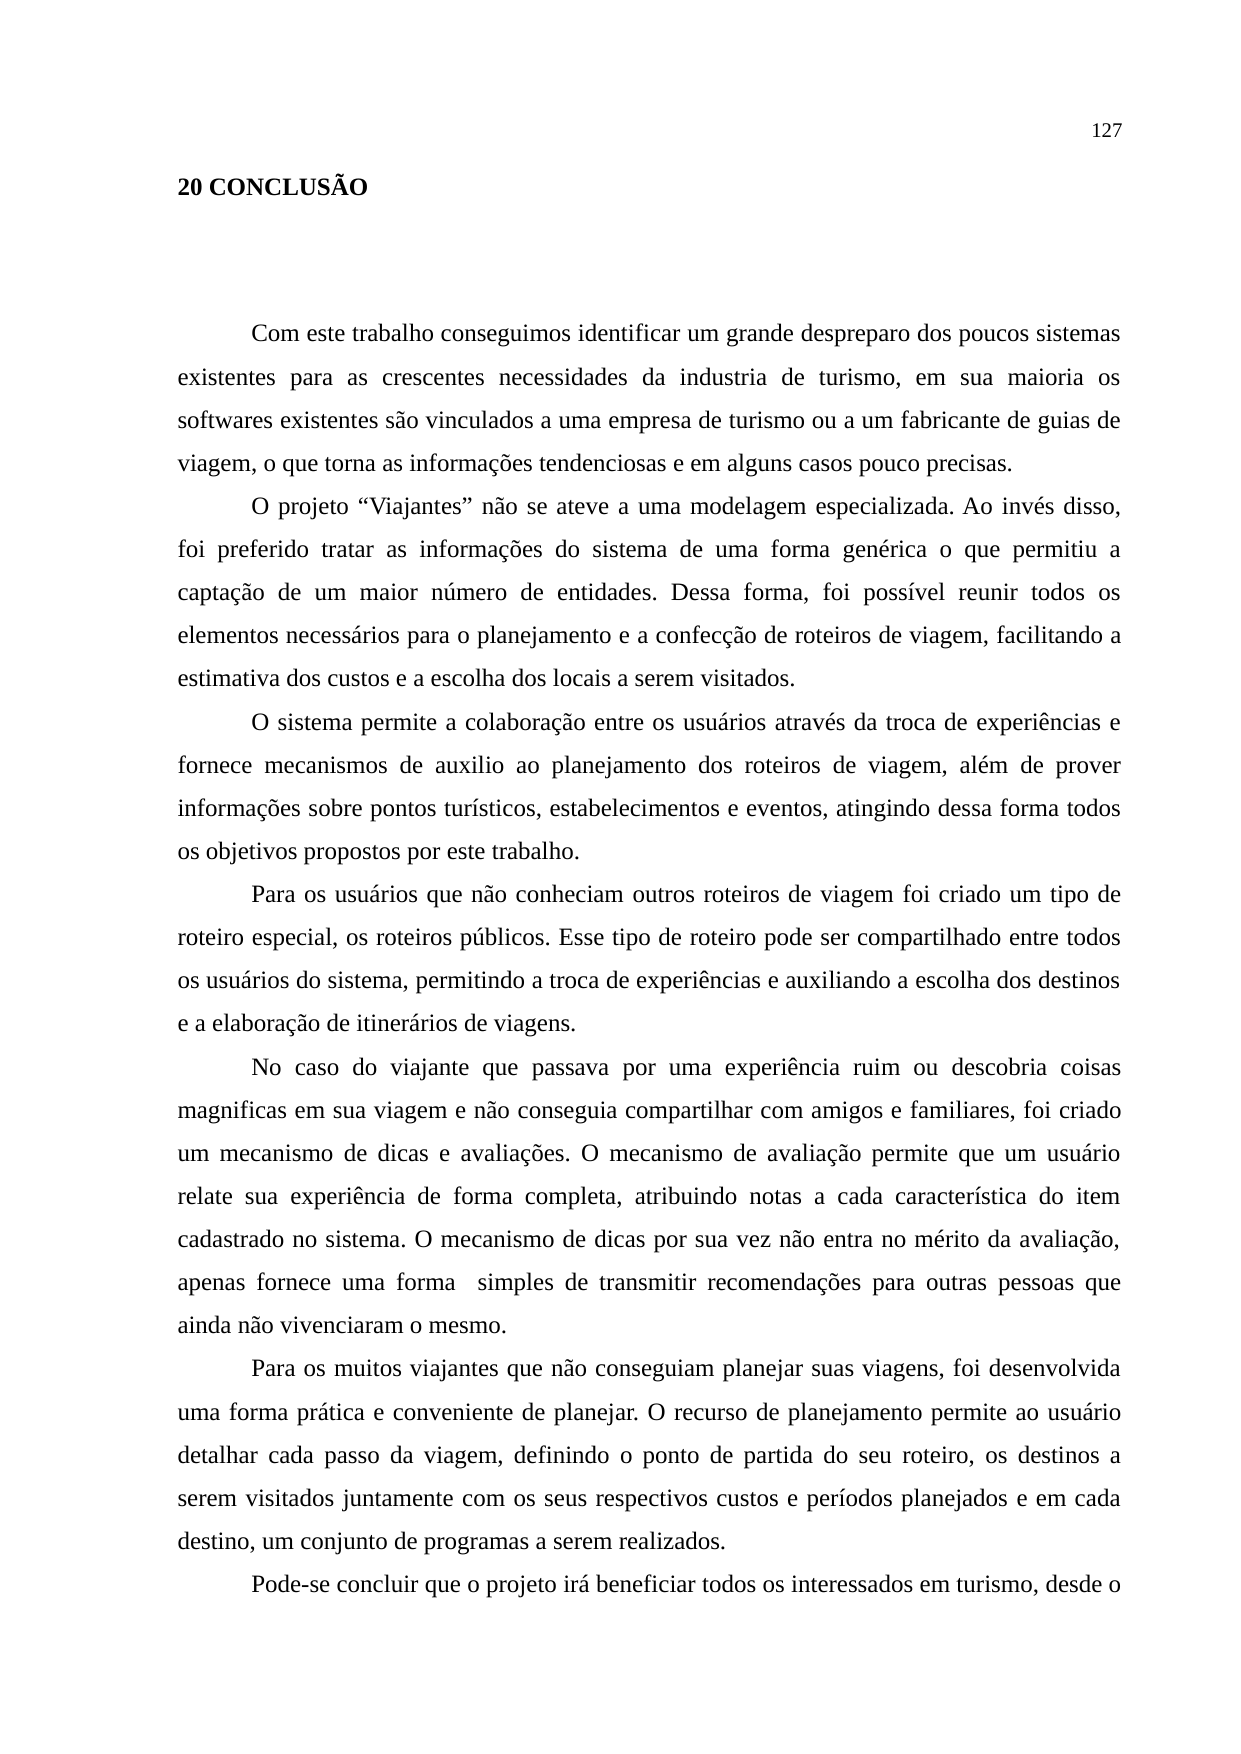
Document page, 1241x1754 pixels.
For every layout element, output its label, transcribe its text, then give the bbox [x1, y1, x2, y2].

text Com este trabalho conseguimos identificar um grande despreparo dos poucos sistemas existentes para as crescentes necessidades da industria de turismo, em sua maioria os softwares existentes são vinculados a uma empresa de turismo ou a um fabricante de guias de viagem, o que torna as informações tendenciosas e em alguns casos pouco precisas. [177, 318, 1122, 477]
text O sistema permite a colaboração entre os usuários através da troca de experiências e fornece mecanismos de auxilio ao planejamento dos roteiros de viagem, além de prover informações sobre pontos turísticos, estabelecimentos e eventos, atingindo dessa forma todos os objetivos propostos por este trabalho. [177, 707, 1122, 865]
subtitle CONCLUSÃO [177, 172, 945, 200]
text No caso do viajante que passava por uma experiência ruim ou descobria coisas magnificas em sua viagem e não conseguia compartilhar com amigos e familiares, foi criado um mecanismo de dicas e avaliações. O mecanismo de avaliação permite que um usuário relate sua experiência de forma completa, atribuindo notas a cada característica do item cadastrado no sistema. O mecanismo de dicas por sua vez não entra no mérito da avaliação, apenas fornece uma forma simples de transmitir recomendações para outras pessoas que ainda não vivenciaram o mesmo. [177, 1052, 1122, 1339]
text Para os muitos viajantes que não conseguiam planejar suas viagens, foi desenvolvida uma forma prática e conveniente de planejar. O recurso de planejamento permite ao usuário detalhar cada passo da viagem, definindo o ponto de partida do seu roteiro, os destinos a serem visitados juntamente com os seus respectivos custos e períodos planejados e em cada destino, um conjunto de programas a serem realizados. [177, 1353, 1122, 1555]
text Pode-se concluir que o projeto irá beneficiar todos os interessados em turismo, desde o [177, 1569, 1122, 1598]
text O projeto “Viajantes” não se ateve a uma modelagem especializada. Ao invés disso, foi preferido tratar as informações do sistema de uma forma genérica o que permitiu a captação de um maior número de entidades. Dessa forma, foi possível reunir todos os elementos necessários para o planejamento e a confecção de roteiros de viagem, facilitando a estimativa dos custos e a escolha dos locais a serem visitados. [177, 491, 1122, 692]
text Para os usuários que não conheciam outros roteiros de viagem foi criado um tipo de roteiro especial, os roteiros públicos. Esse tipo de roteiro pode ser compartilhado entre todos os usuários do sistema, permitindo a troca de experiências e auxiliando a escolha dos destinos e a elaboração de itinerários de viagens. [177, 879, 1122, 1037]
